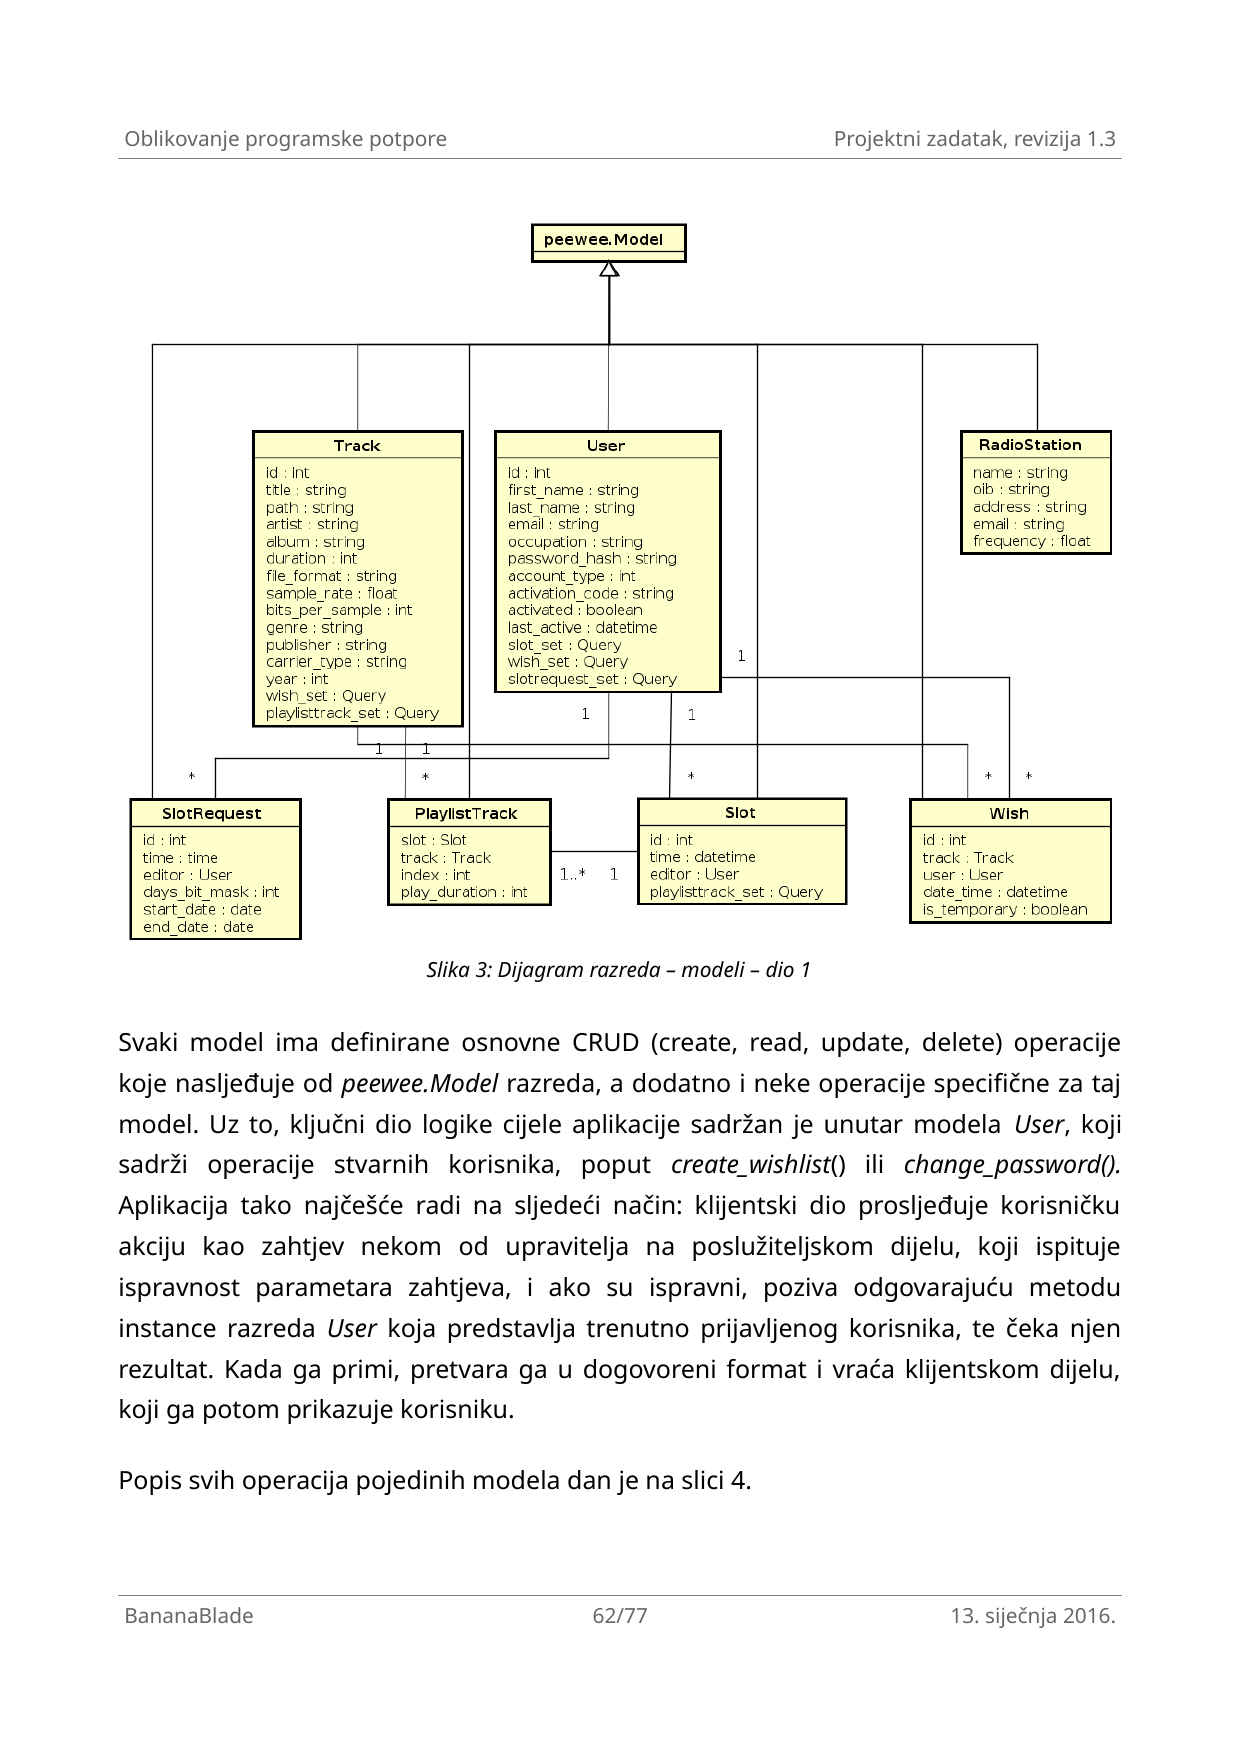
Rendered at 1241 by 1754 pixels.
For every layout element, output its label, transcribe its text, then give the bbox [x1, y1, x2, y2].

text Slika 3: Dijagram razreda – modeli – dio 1 [118, 950, 1122, 984]
text Popis svih operacija pojedinih modela dan je na slici 4. [118, 1462, 1122, 1497]
text [118, 188, 1122, 213]
text Svaki model ima definirane osnovne CRUD (create, read, update, delete) operacije koje nasljeđuje od peewee.Model razreda, a dodatno i neke operacije specifične za taj model. Uz to, ključni dio logike cijele aplikacije sadržan je unutar modela User, koji sadrži operacije stvarnih korisnika, poput create_wishlist() ili change_password(). Aplikacija tako najčešće radi na sljedeći način: klijentski dio prosljeđuje korisničku akciju kao zahtjev nekom od upravitelja na poslužiteljskom dijelu, koji ispituje ispravnost parametara zahtjeva, i ako su ispravni, poziva odgovarajuću metodu instance razreda User koja predstavlja trenutno prijavljenog korisnika, te čeka njen rezultat. Kada ga primi, pretvara ga u dogovoreni format i vraća klijentskom dijelu, koji ga potom prikazuje korisniku. [118, 984, 1122, 1426]
picture [118, 213, 1123, 950]
